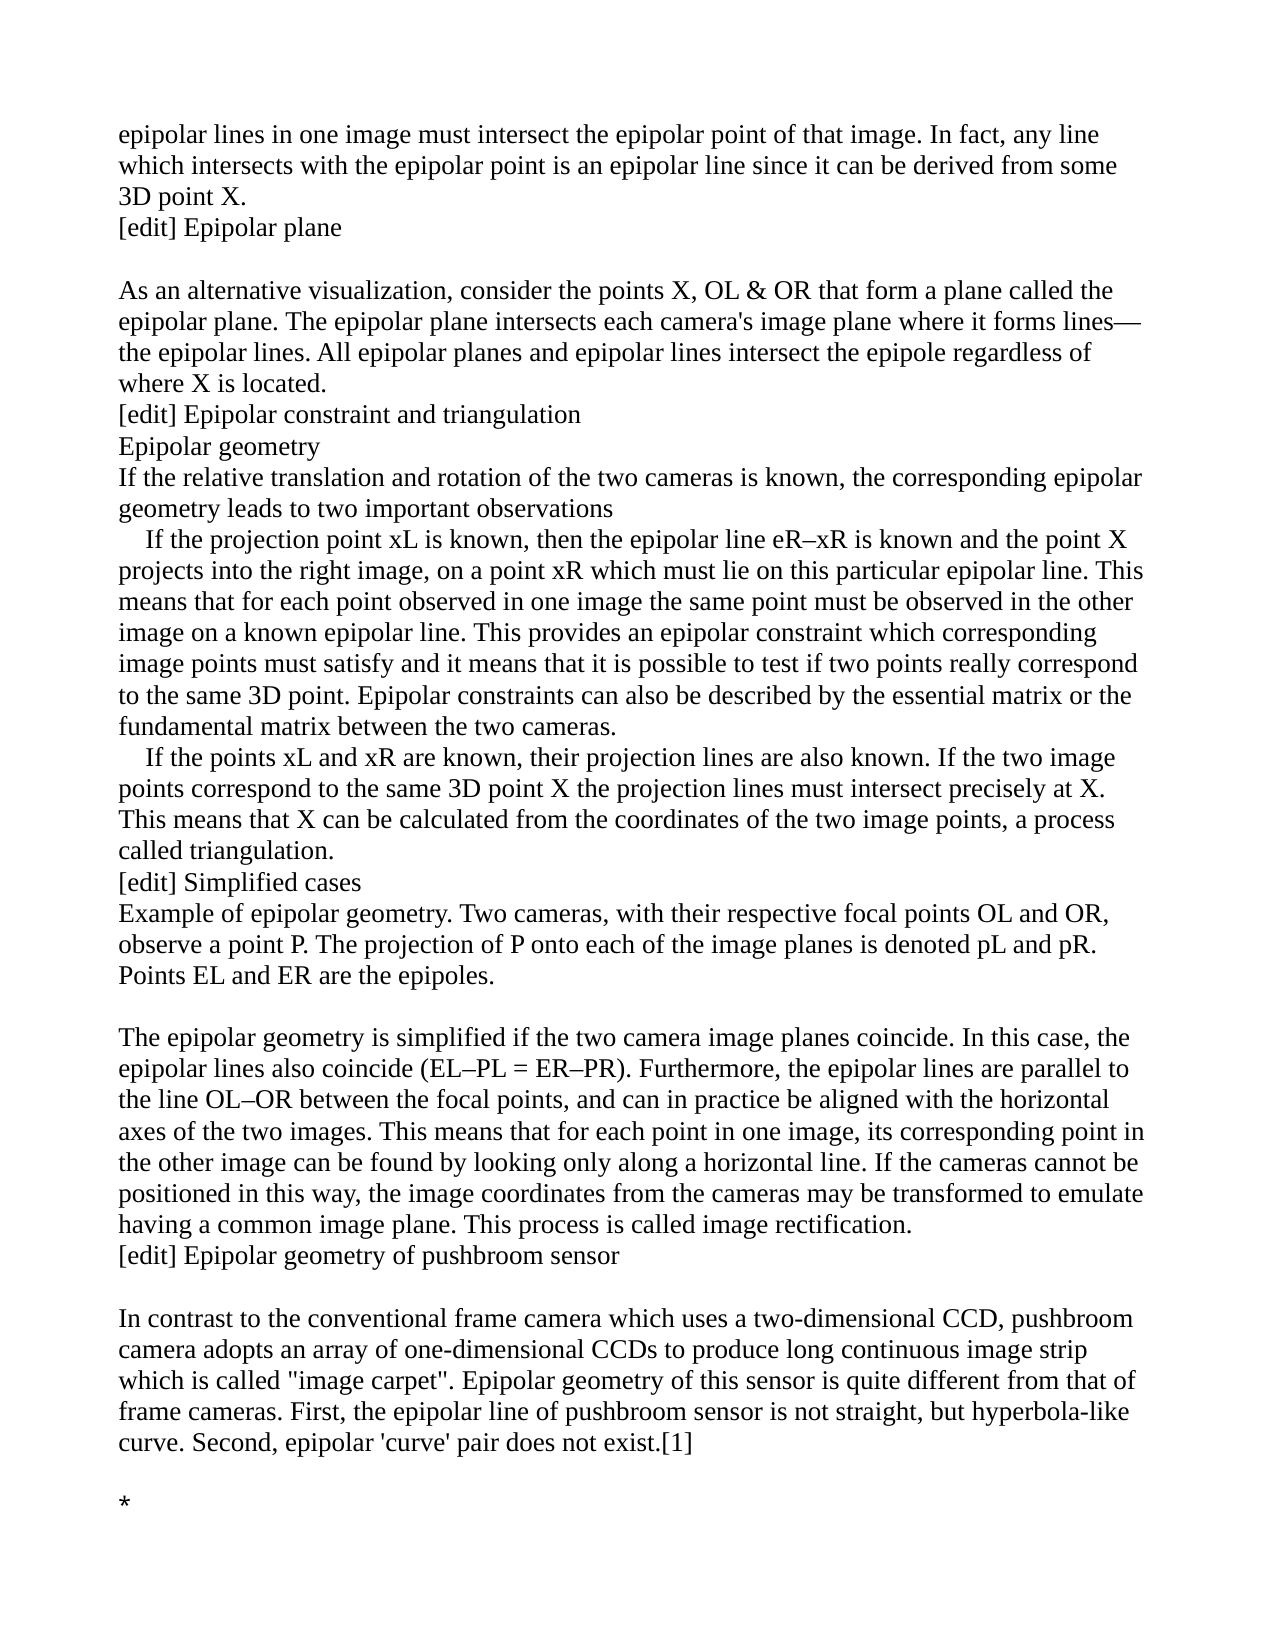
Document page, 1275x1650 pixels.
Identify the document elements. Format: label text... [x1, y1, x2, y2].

text * [118, 1488, 1157, 1520]
text If the points xL and xR are known, their projection lines are also known. If the two image points correspond to the same 3D point X the projection lines must intersect precisely at X. This means that X can be calculated from the coordinates of the two image points, a process called triangulation. [118, 741, 1157, 866]
text [edit] Simplified cases [118, 866, 1157, 897]
text [edit] Epipolar geometry of pushbroom sensor [118, 1239, 1157, 1271]
text [edit] Epipolar plane [118, 212, 1157, 243]
text Epipolar geometry [118, 429, 1157, 461]
text epipolar lines in one image must intersect the epipolar point of that image. In fact, any line which intersects with the epipolar point is an epipolar line since it can be derived from some 3D point X. [118, 118, 1157, 212]
text As an alternative visualization, consider the points X, OL & OR that form a plane called the epipolar plane. The epipolar plane intersects each camera's image plane where it forms lines—the epipolar lines. All epipolar planes and epipolar lines intersect the epipole regardless of where X is located. [118, 274, 1157, 398]
text Example of epipolar geometry. Two cameras, with their respective focal points OL and OR, observe a point P. The projection of P onto each of the image planes is denoted pL and pR. Points EL and ER are the epipoles. [118, 897, 1157, 990]
text [edit] Epipolar constraint and triangulation [118, 398, 1157, 429]
text If the projection point xL is known, then the epipolar line eR–xR is known and the point X projects into the right image, on a point xR which must lie on this particular epipolar line. This means that for each point observed in one image the same point must be observed in the other image on a known epipolar line. This provides an epipolar constraint which corresponding image points must satisfy and it means that it is possible to test if two points really correspond to the same 3D point. Epipolar constraints can also be described by the essential matrix or the fundamental matrix between the two cameras. [118, 523, 1157, 741]
text The epipolar geometry is simplified if the two camera image planes coincide. In this case, the epipolar lines also coincide (EL–PL = ER–PR). Furthermore, the epipolar lines are parallel to the line OL–OR between the focal points, and can in practice be aligned with the horizontal axes of the two images. This means that for each point in one image, its corresponding point in the other image can be found by looking only along a horizontal line. If the cameras cannot be positioned in this way, the image coordinates from the cameras may be transformed to emulate having a common image plane. This process is called image rectification. [118, 1021, 1157, 1239]
text In contrast to the conventional frame camera which uses a two-dimensional CCD, pushbroom camera adopts an array of one-dimensional CCDs to produce long continuous image strip which is called "image carpet". Epipolar geometry of this sensor is quite different from that of frame cameras. First, the epipolar line of pushbroom sensor is not straight, but hyperbola-like curve. Second, epipolar 'curve' pair does not exist.[1] [118, 1302, 1157, 1457]
text If the relative translation and rotation of the two cameras is known, the corresponding epipolar geometry leads to two important observations [118, 461, 1157, 523]
